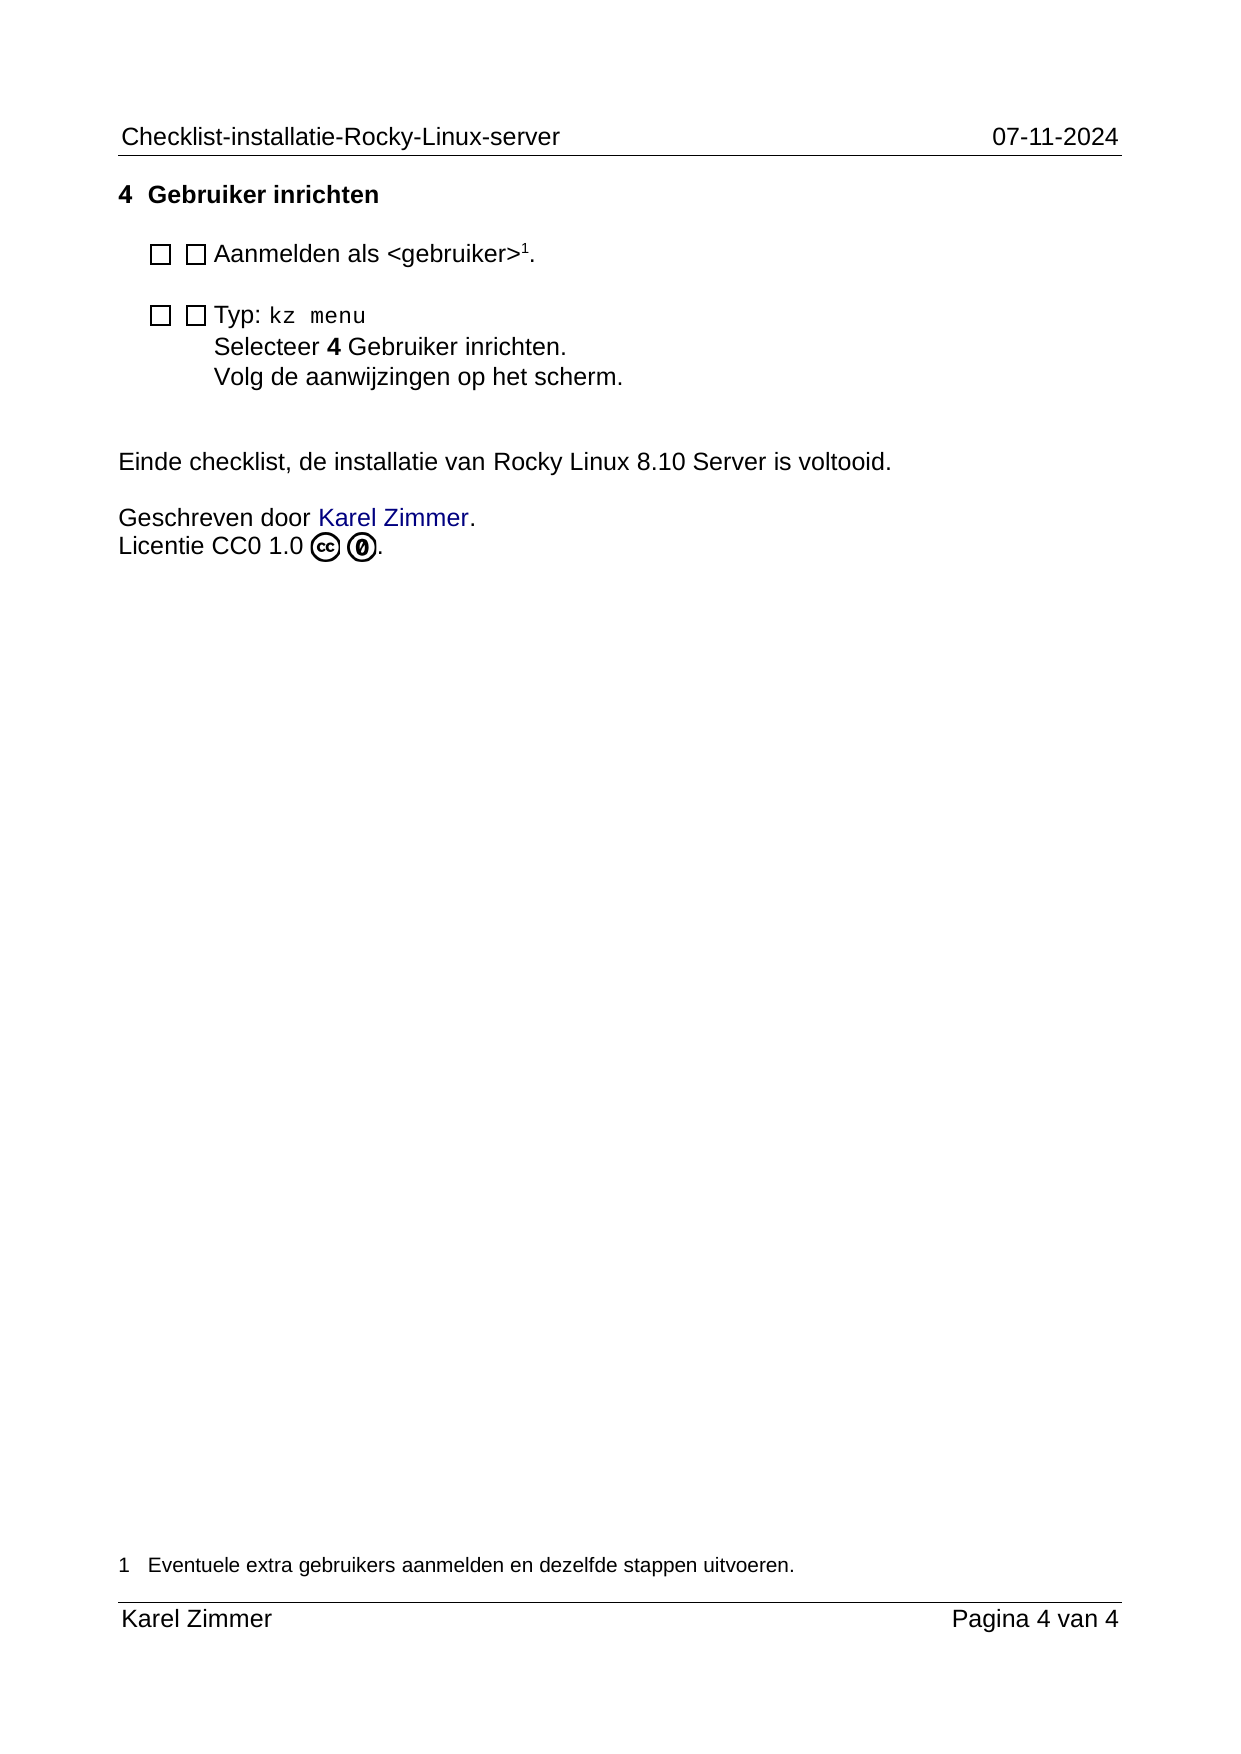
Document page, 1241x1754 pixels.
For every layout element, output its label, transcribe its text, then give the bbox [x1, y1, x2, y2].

table_cell [177, 300, 213, 332]
table_cell [118, 332, 142, 362]
table_header Aanmelden als <GEBRUIKER>. [213, 239, 1122, 269]
table_cell [118, 362, 142, 392]
table_cell [142, 332, 177, 362]
table_cell [177, 332, 213, 362]
table_cell [177, 362, 213, 392]
table_cell [118, 300, 142, 332]
table_cell [177, 269, 213, 300]
table_cell Selecteer 4 Gebruiker inrichten. [213, 332, 1122, 362]
table_header [177, 239, 213, 269]
list Gebruiker inrichten [118, 177, 1122, 211]
table_cell Volg de aanwijzingen op het scherm. [213, 362, 1122, 392]
list Geschreven door Karel Zimmer. [118, 504, 1122, 532]
table_cell Typ: kz menu [213, 300, 1122, 332]
table_header [118, 239, 142, 269]
picture [347, 532, 377, 562]
table_cell [142, 269, 177, 300]
table_header [142, 239, 177, 269]
table_cell [118, 269, 142, 300]
table_cell [142, 300, 177, 332]
list Licentie CC0 1.0 [118, 532, 310, 562]
table_cell [213, 269, 1122, 300]
text Einde checklist, de installatie van Rocky Linux 8.10 Server is voltooid. [118, 448, 1122, 476]
list . [377, 532, 1122, 562]
picture [310, 532, 340, 562]
table_cell [142, 362, 177, 392]
